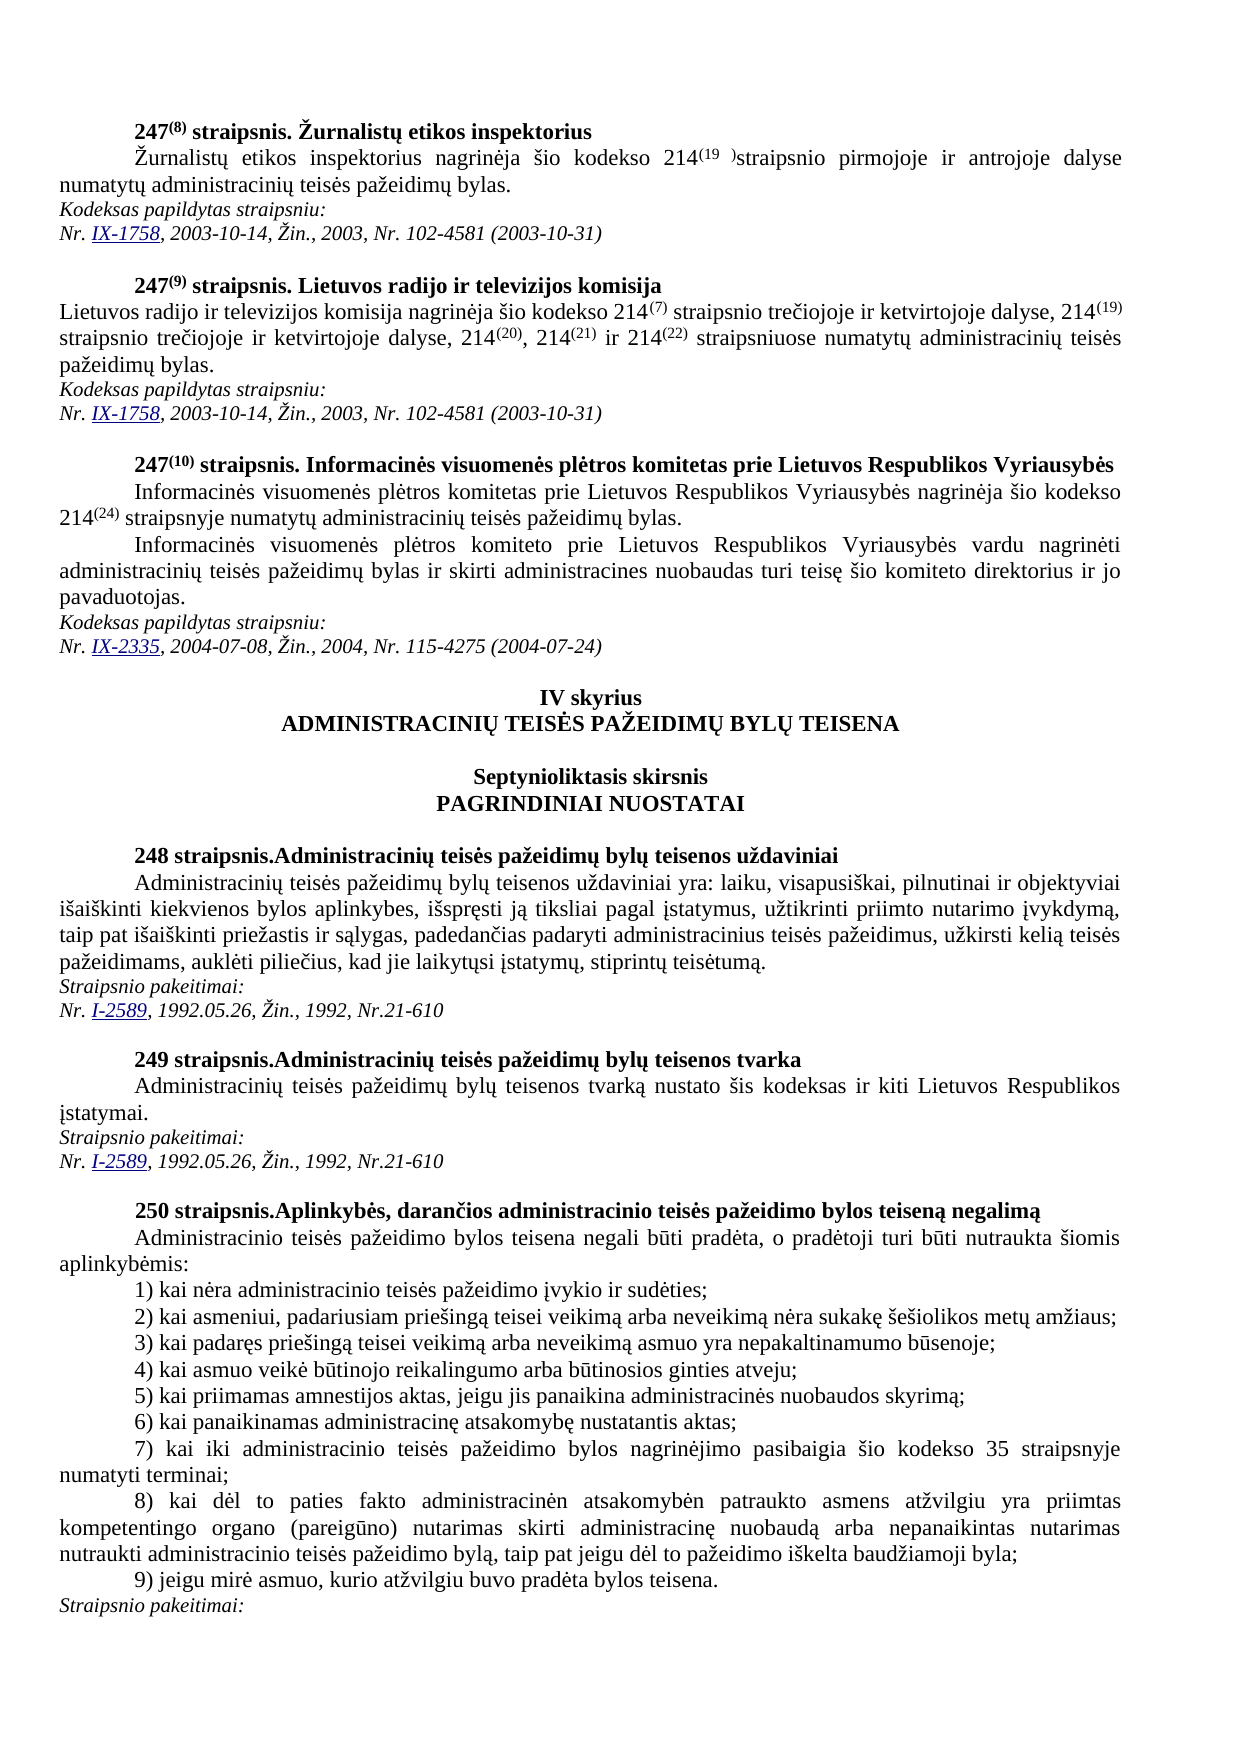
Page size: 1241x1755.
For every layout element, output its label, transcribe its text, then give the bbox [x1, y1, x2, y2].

text 247(9) straipsnis. Lietuvos radijo ir televizijos komisija [59, 272, 1122, 298]
text IV skyrius [59, 684, 1122, 711]
text Informacinės visuomenės plėtros komitetas prie Lietuvos Respublikos Vyriausybės nagrinėja šio kodekso 214(24) straipsnyje numatytų administracinių teisės pažeidimų bylas. [59, 478, 1122, 531]
text 3) kai padaręs priešingą teisei veikimą arba neveikimą asmuo yra nepakaltinamumo būsenoje; [59, 1329, 1122, 1356]
text 248 straipsnis.Administracinių teisės pažeidimų bylų teisenos uždaviniai [59, 842, 1122, 869]
text Kodeksas papildytas straipsniu: [59, 610, 1122, 634]
text Nr. IX-1758, 2003-10-14, Žin., 2003, Nr. 102-4581 (2003-10-31) [59, 221, 1122, 245]
text Septynioliktasis skirsnis [59, 763, 1122, 789]
text 247(10) straipsnis. Informacinės visuomenės plėtros komitetas prie Lietuvos Respublikos Vyriausybės [134, 452, 1122, 478]
text 4) kai asmuo veikė būtinojo reikalingumo arba būtinosios ginties atveju; [59, 1356, 1122, 1382]
text Straipsnio pakeitimai: [59, 974, 1122, 998]
text 9) jeigu mirė asmuo, kurio atžvilgiu buvo pradėta bylos teisena. [59, 1566, 1122, 1593]
text Lietuvos radijo ir televizijos komisija nagrinėja šio kodekso 214(7) straipsnio trečiojoje ir ketvirtojoje dalyse, 214(19) straipsnio trečiojoje ir ketvirtojoje dalyse, 214(20), 214(21) ir 214(22) straipsniuose numatytų administracinių teisės pažeidimų bylas. [59, 298, 1122, 377]
text PAGRINDINIAI NUOSTATAI [59, 789, 1122, 816]
text Straipsnio pakeitimai: [59, 1125, 1122, 1149]
text 7) kai iki administracinio teisės pažeidimo bylos nagrinėjimo pasibaigia šio kodekso 35 straipsnyje numatyti terminai; [59, 1435, 1122, 1487]
text 6) kai panaikinamas administracinę atsakomybę nustatantis aktas; [59, 1408, 1122, 1435]
text Administracinių teisės pažeidimų bylų teisenos uždaviniai yra: laiku, visapusiškai, pilnutinai ir objektyviai išaiškinti kiekvienos bylos aplinkybes, išspręsti ją tiksliai pagal įstatymus, užtikrinti priimto nutarimo įvykdymą, taip pat išaiškinti priežastis ir sąlygas, padedančias padaryti administracinius teisės pažeidimus, užkirsti kelią teisės pažeidimams, auklėti piliečius, kad jie laikytųsi įstatymų, stiprintų teisėtumą. [59, 869, 1122, 974]
text 8) kai dėl to paties fakto administracinėn atsakomybėn patraukto asmens atžvilgiu yra priimtas kompetentingo organo (pareigūno) nutarimas skirti administracinę nuobaudą arba nepanaikintas nutarimas nutraukti administracinio teisės pažeidimo bylą, taip pat jeigu dėl to pažeidimo iškelta baudžiamoji byla; [59, 1487, 1122, 1566]
text Administracinių teisės pažeidimų bylų teisenos tvarką nustato šis kodeksas ir kiti Lietuvos Respublikos įstatymai. [59, 1073, 1122, 1125]
text Administracinio teisės pažeidimo bylos teisena negali būti pradėta, o pradėtoji turi būti nutraukta šiomis aplinkybėmis: [59, 1224, 1122, 1277]
text Nr. IX-2335, 2004-07-08, Žin., 2004, Nr. 115-4275 (2004-07-24) [59, 634, 1122, 658]
text Nr. I-2589, 1992.05.26, Žin., 1992, Nr.21-610 [59, 998, 1122, 1022]
text 5) kai priimamas amnestijos aktas, jeigu jis panaikina administracinės nuobaudos skyrimą; [59, 1382, 1122, 1408]
text ADMINISTRACINIŲ TEISĖS PAŽEIDIMŲ BYLŲ TEISENA [59, 711, 1122, 737]
text Nr. IX-1758, 2003-10-14, Žin., 2003, Nr. 102-4581 (2003-10-31) [59, 401, 1122, 425]
text Straipsnio pakeitimai: [59, 1593, 1122, 1617]
text 247(8) straipsnis. Žurnalistų etikos inspektorius [59, 118, 1122, 144]
text 249 straipsnis.Administracinių teisės pažeidimų bylų teisenos tvarka [59, 1046, 1122, 1073]
text 1) kai nėra administracinio teisės pažeidimo įvykio ir sudėties; [59, 1277, 1122, 1303]
text 250 straipsnis.Aplinkybės, darančios administracinio teisės pažeidimo bylos teiseną negalimą [134, 1197, 1122, 1224]
text Informacinės visuomenės plėtros komiteto prie Lietuvos Respublikos Vyriausybės vardu nagrinėti administracinių teisės pažeidimų bylas ir skirti administracines nuobaudas turi teisę šio komiteto direktorius ir jo pavaduotojas. [59, 531, 1122, 610]
text 2) kai asmeniui, padariusiam priešingą teisei veikimą arba neveikimą nėra sukakę šešiolikos metų amžiaus; [59, 1303, 1122, 1329]
text Kodeksas papildytas straipsniu: [59, 377, 1122, 401]
text Žurnalistų etikos inspektorius nagrinėja šio kodekso 214(19 )straipsnio pirmojoje ir antrojoje dalyse numatytų administracinių teisės pažeidimų bylas. [59, 144, 1122, 197]
text Kodeksas papildytas straipsniu: [59, 197, 1122, 221]
text Nr. I-2589, 1992.05.26, Žin., 1992, Nr.21-610 [59, 1149, 1122, 1173]
